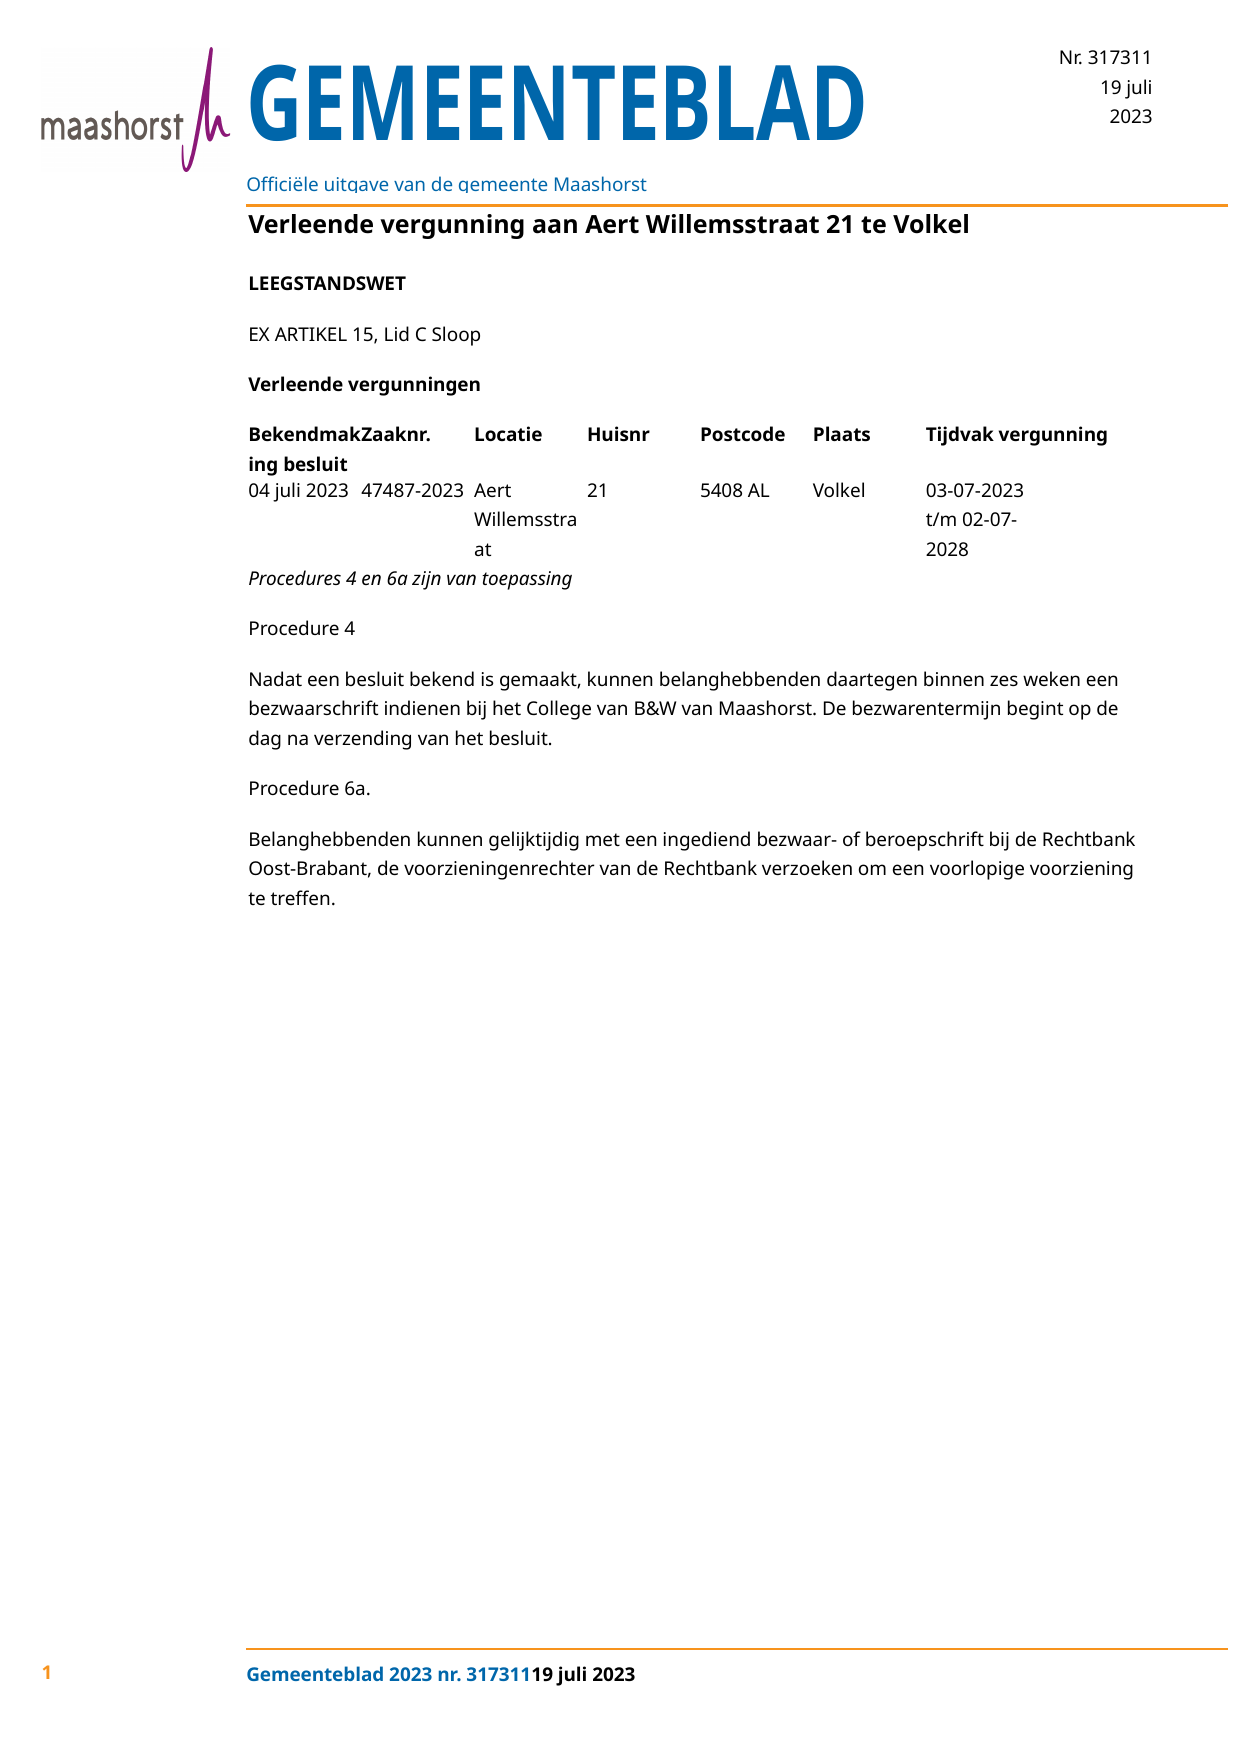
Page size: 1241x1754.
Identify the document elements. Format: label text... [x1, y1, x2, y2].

table_header Plaats [813, 422, 926, 477]
table_header Locatie [474, 422, 587, 477]
table_header Huisnr [587, 422, 700, 477]
table_cell Aert Willemsstraat [474, 477, 587, 562]
text Nadat een besluit bekend is gemaakt, kunnen belanghebbenden daartegen binnen zes weken een bezwaarschrift indienen bij het College van B&W van Maashorst. De bezwarentermijn begint op de dag na verzending van het besluit. [248, 666, 1152, 751]
text Procedures 4 en 6a zijn van toepassing [248, 565, 1152, 591]
picture [41, 47, 231, 172]
table_header Tijdvak vergunning [926, 422, 1152, 477]
table_cell 04 juli 2023 [248, 477, 361, 562]
text Belanghebbenden kunnen gelijktijdig met een ingediend bezwaar- of beroepschrift bij de Rechtbank Oost-Brabant, de voorzieningenrechter van de Rechtbank verzoeken om een voorlopige voorziening te treffen. [248, 826, 1152, 911]
text LEEGSTANDSWET [248, 270, 1152, 296]
table_cell [1039, 477, 1152, 562]
table_header Bekendmaking besluit [248, 422, 361, 477]
table_cell 47487-2023 [361, 477, 474, 562]
table_header Postcode [700, 422, 813, 477]
text Procedure 6a. [248, 776, 1152, 801]
table_cell 03-07-2023 t/m 02-07-2028 [926, 477, 1038, 562]
table_cell Volkel [813, 477, 926, 562]
text EX ARTIKEL 15, Lid C Sloop [248, 321, 1152, 346]
table_header Zaaknr. [361, 422, 474, 477]
table_cell 21 [587, 477, 700, 562]
table_cell 5408 AL [700, 477, 813, 562]
text Procedure 4 [248, 616, 1152, 641]
text Verleende vergunning aan Aert Willemsstraat 21 te Volkel [248, 207, 1152, 241]
text Verleende vergunningen [248, 371, 1152, 397]
